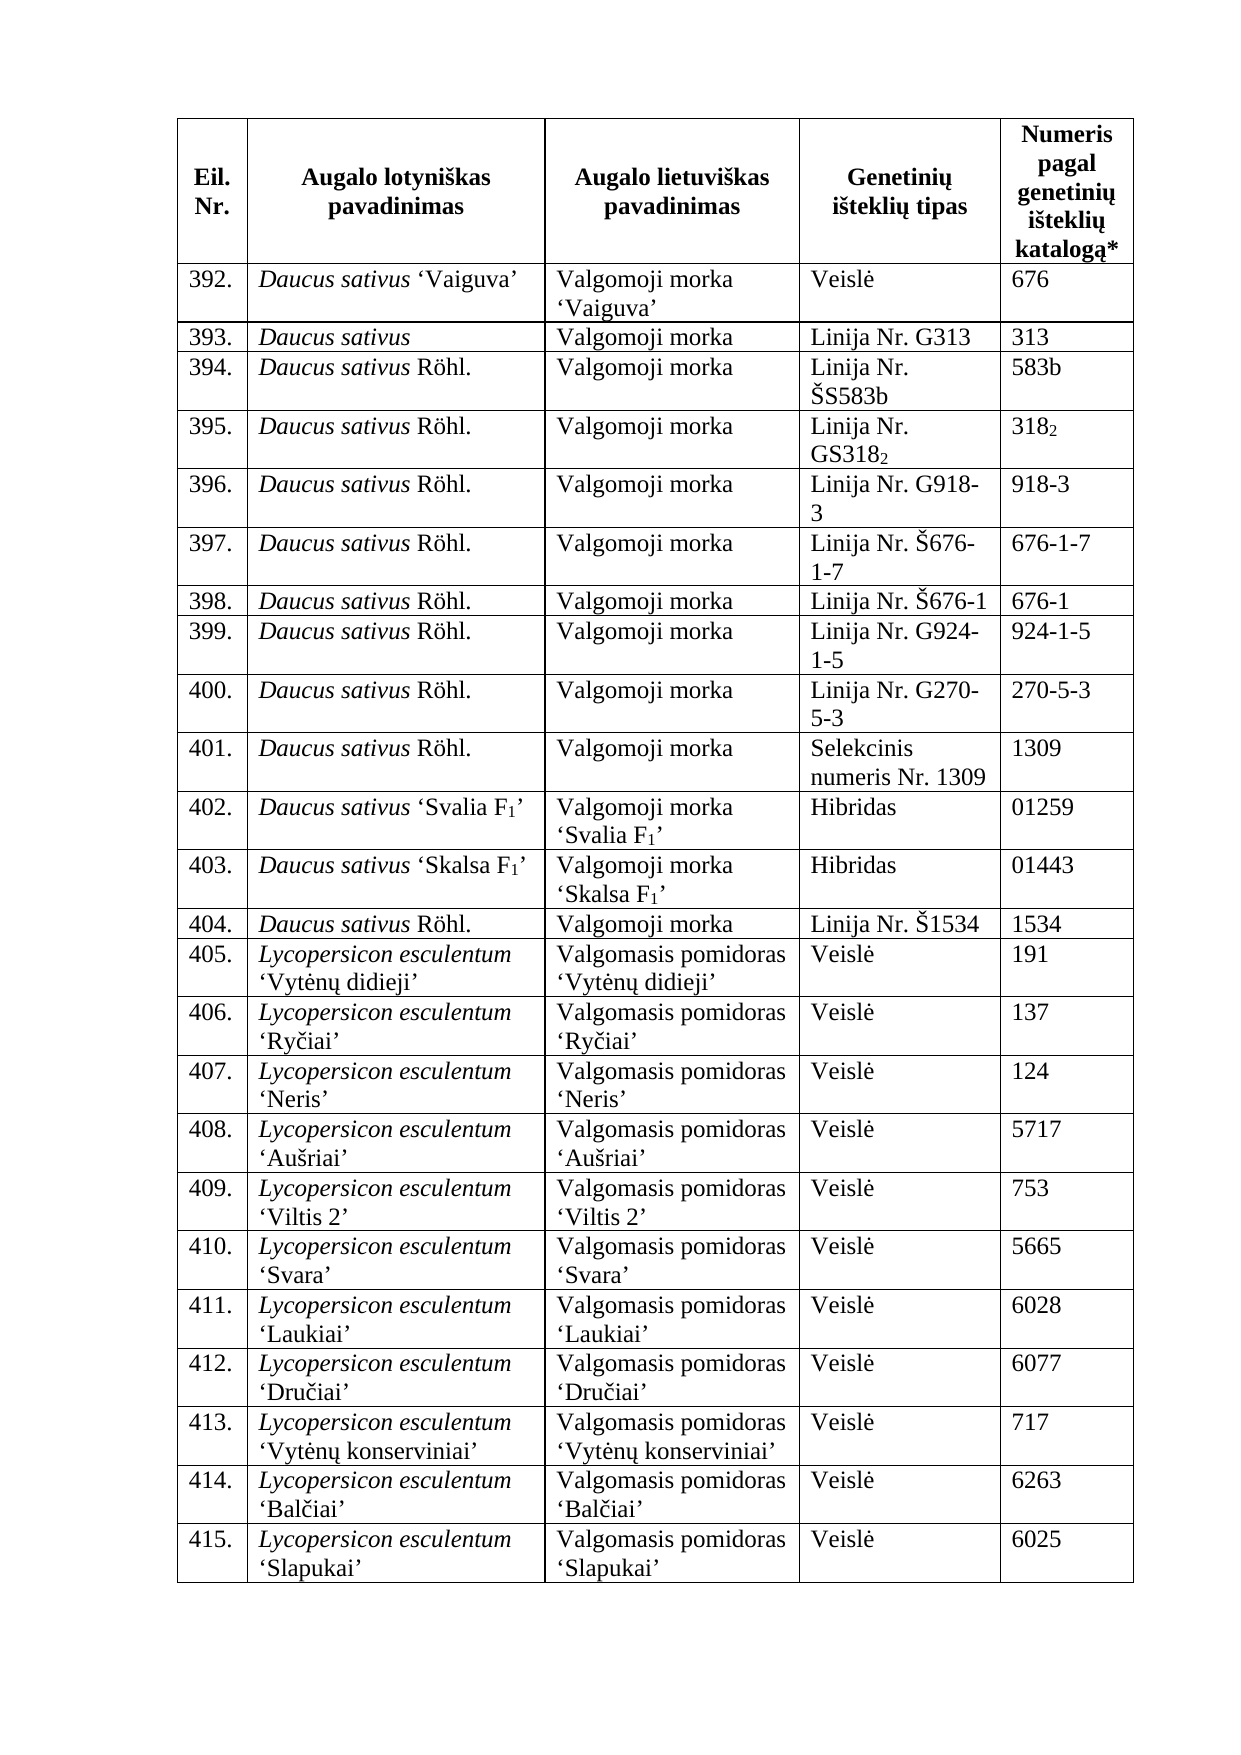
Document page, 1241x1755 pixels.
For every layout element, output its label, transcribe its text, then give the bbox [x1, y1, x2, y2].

table_cell Linija Nr. Š676-1-7 [800, 528, 1000, 585]
table_cell Daucus sativus ‘Vaiguva’ [248, 264, 544, 321]
table_cell 1309 [1001, 733, 1133, 791]
table_cell Lycopersicon esculentum ‘Svara’ [248, 1231, 544, 1289]
table_cell Veislė [800, 1407, 1000, 1464]
table_cell Linija Nr. G924-1-5 [800, 616, 1000, 674]
table_cell 01443 [1001, 850, 1133, 908]
table_cell Daucus sativus Röhl. [248, 411, 544, 468]
table_cell 6263 [1001, 1466, 1133, 1523]
table_header Augalo lotyniškas pavadinimas [248, 119, 544, 263]
table_cell Valgomoji morka [546, 909, 799, 938]
table_cell 5665 [1001, 1231, 1133, 1289]
table_header Numeris pagal genetinių išteklių katalogą* [1001, 119, 1133, 263]
table_cell Veislė [800, 1056, 1000, 1113]
table_cell 395. [178, 411, 247, 468]
table_cell 401. [178, 733, 247, 791]
table_cell 924-1-5 [1001, 616, 1133, 674]
table_cell Valgomoji morka ‘Vaiguva’ [546, 264, 799, 321]
table_cell 5717 [1001, 1114, 1133, 1172]
table_cell 400. [178, 675, 247, 732]
table_cell Lycopersicon esculentum ‘Balčiai’ [248, 1466, 544, 1523]
table_cell 411. [178, 1290, 247, 1347]
table_cell Daucus sativus Röhl. [248, 675, 544, 732]
table_cell 408. [178, 1114, 247, 1172]
table_cell 402. [178, 792, 247, 849]
table_cell 191 [1001, 939, 1133, 996]
table_cell Valgomoji morka [546, 586, 799, 615]
table_cell 392. [178, 264, 247, 321]
table_cell Veislė [800, 939, 1000, 996]
table_cell Linija Nr. Š1534 [800, 909, 1000, 938]
table_cell 676-1 [1001, 586, 1133, 615]
table_cell Lycopersicon esculentum ‘Vytėnų didieji’ [248, 939, 544, 996]
table_cell Linija Nr. Š676-1 [800, 586, 1000, 615]
table_cell 01259 [1001, 792, 1133, 849]
table_cell Veislė [800, 1114, 1000, 1172]
table_cell 918-3 [1001, 469, 1133, 527]
table_cell Veislė [800, 997, 1000, 1055]
table_cell 313 [1001, 323, 1133, 351]
table_cell Valgomasis pomidoras ‘Laukiai’ [546, 1290, 799, 1347]
table_cell Lycopersicon esculentum ‘Laukiai’ [248, 1290, 544, 1347]
table_cell 406. [178, 997, 247, 1055]
table_cell Valgomasis pomidoras ‘Balčiai’ [546, 1466, 799, 1523]
table_cell 410. [178, 1231, 247, 1289]
table_cell Valgomoji morka [546, 616, 799, 674]
table_cell Lycopersicon esculentum ‘Ryčiai’ [248, 997, 544, 1055]
table_cell Valgomasis pomidoras ‘Vytėnų konserviniai’ [546, 1407, 799, 1464]
table_cell Veislė [800, 1290, 1000, 1347]
table_cell Daucus sativus Röhl. [248, 352, 544, 410]
table_cell Valgomasis pomidoras ‘Neris’ [546, 1056, 799, 1113]
table_cell Valgomoji morka [546, 323, 799, 351]
table_cell Hibridas [800, 850, 1000, 908]
table_cell Daucus sativus Röhl. [248, 528, 544, 585]
table_cell Valgomoji morka [546, 469, 799, 527]
table_cell Veislė [800, 1524, 1000, 1582]
table_cell Veislė [800, 1466, 1000, 1523]
table_cell 3182 [1001, 411, 1133, 468]
table_cell Lycopersicon esculentum ‘Slapukai’ [248, 1524, 544, 1582]
table_cell 270-5-3 [1001, 675, 1133, 732]
table_cell 676 [1001, 264, 1133, 321]
table_cell Lycopersicon esculentum ‘Dručiai’ [248, 1349, 544, 1406]
table_cell 396. [178, 469, 247, 527]
table_cell Valgomoji morka ‘Svalia F1’ [546, 792, 799, 849]
table_cell Veislė [800, 264, 1000, 321]
table_cell Daucus sativus Röhl. [248, 586, 544, 615]
table_cell 6028 [1001, 1290, 1133, 1347]
table_cell 403. [178, 850, 247, 908]
table_cell 405. [178, 939, 247, 996]
table_cell Valgomasis pomidoras ‘Dručiai’ [546, 1349, 799, 1406]
table_cell Daucus sativus [248, 323, 544, 351]
table_cell Valgomasis pomidoras ‘Svara’ [546, 1231, 799, 1289]
table_cell 412. [178, 1349, 247, 1406]
table_cell Selekcinis numeris Nr. 1309 [800, 733, 1000, 791]
table_cell 414. [178, 1466, 247, 1523]
table_cell Linija Nr. ŠS583b [800, 352, 1000, 410]
table_cell 409. [178, 1173, 247, 1230]
table_cell Valgomoji morka [546, 352, 799, 410]
table_cell Daucus sativus ‘Svalia F1’ [248, 792, 544, 849]
table_cell Linija Nr. GS3182 [800, 411, 1000, 468]
table_cell Lycopersicon esculentum ‘Vytėnų konserviniai’ [248, 1407, 544, 1464]
table_cell 407. [178, 1056, 247, 1113]
table_cell 676-1-7 [1001, 528, 1133, 585]
table_cell Valgomasis pomidoras ‘Ryčiai’ [546, 997, 799, 1055]
table_header Augalo lietuviškas pavadinimas [546, 119, 799, 263]
table_cell Valgomoji morka [546, 733, 799, 791]
table_cell 413. [178, 1407, 247, 1464]
table_cell Valgomoji morka [546, 528, 799, 585]
table_cell Lycopersicon esculentum ‘Neris’ [248, 1056, 544, 1113]
table_cell 753 [1001, 1173, 1133, 1230]
table_cell Veislė [800, 1173, 1000, 1230]
table_cell 397. [178, 528, 247, 585]
table_cell 6025 [1001, 1524, 1133, 1582]
table_cell 398. [178, 586, 247, 615]
table_cell Lycopersicon esculentum ‘Viltis 2’ [248, 1173, 544, 1230]
table_cell 404. [178, 909, 247, 938]
table_header Genetinių išteklių tipas [800, 119, 1000, 263]
table_cell 393. [178, 323, 247, 351]
table_cell 717 [1001, 1407, 1133, 1464]
table_cell 1534 [1001, 909, 1133, 938]
table_cell Linija Nr. G918-3 [800, 469, 1000, 527]
table_cell Daucus sativus Röhl. [248, 469, 544, 527]
table_cell Valgomasis pomidoras ‘Vytėnų didieji’ [546, 939, 799, 996]
table_cell Veislė [800, 1231, 1000, 1289]
table_cell Linija Nr. G313 [800, 323, 1000, 351]
table_cell Veislė [800, 1349, 1000, 1406]
table_cell Daucus sativus ‘Skalsa F1’ [248, 850, 544, 908]
table_cell Linija Nr. G270-5-3 [800, 675, 1000, 732]
table_cell Valgomasis pomidoras ‘Viltis 2’ [546, 1173, 799, 1230]
table_cell 6077 [1001, 1349, 1133, 1406]
table_cell Daucus sativus Röhl. [248, 616, 544, 674]
table_cell Valgomoji morka [546, 411, 799, 468]
table_cell 394. [178, 352, 247, 410]
table_cell 415. [178, 1524, 247, 1582]
table_cell 137 [1001, 997, 1133, 1055]
table_cell Daucus sativus Röhl. [248, 733, 544, 791]
table_cell 583b [1001, 352, 1133, 410]
table_cell Hibridas [800, 792, 1000, 849]
table_cell 124 [1001, 1056, 1133, 1113]
table_cell Valgomoji morka [546, 675, 799, 732]
table_cell 399. [178, 616, 247, 674]
table_cell Valgomasis pomidoras ‘Aušriai’ [546, 1114, 799, 1172]
table_cell Daucus sativus Röhl. [248, 909, 544, 938]
table_cell Valgomoji morka ‘Skalsa F1’ [546, 850, 799, 908]
table_header Eil. Nr. [178, 119, 247, 263]
table_cell Lycopersicon esculentum ‘Aušriai’ [248, 1114, 544, 1172]
table_cell Valgomasis pomidoras ‘Slapukai’ [546, 1524, 799, 1582]
